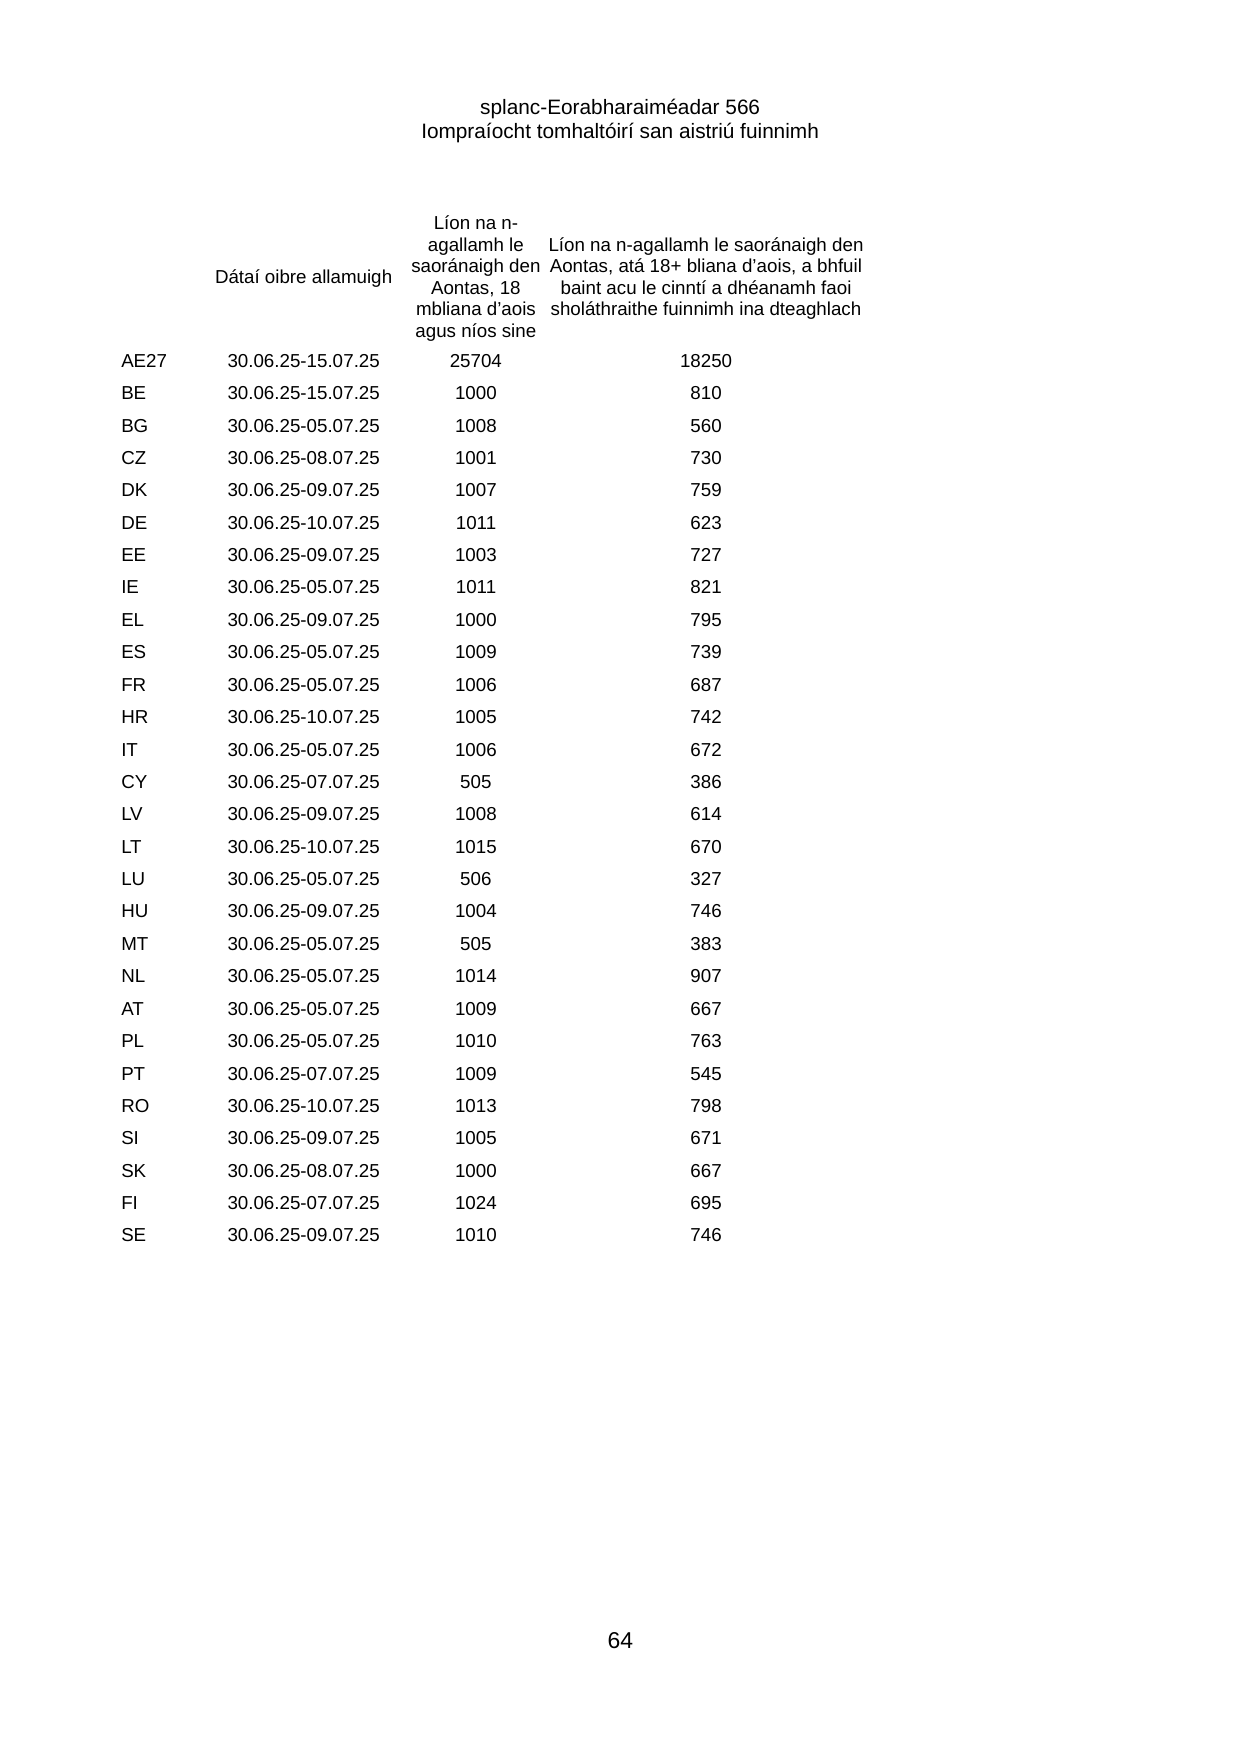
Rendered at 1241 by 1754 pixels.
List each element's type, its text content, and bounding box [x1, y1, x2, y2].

table_cell 1013 [406, 1089, 545, 1122]
table_cell 730 [545, 441, 866, 474]
table_cell AT [118, 992, 201, 1024]
table_cell 30.06.25-10.07.25 [201, 830, 406, 862]
table_cell 667 [545, 992, 866, 1024]
table_cell 671 [545, 1122, 866, 1154]
table_cell 763 [545, 1025, 866, 1057]
table_cell 1006 [406, 668, 545, 701]
table_cell 1007 [406, 474, 545, 506]
table_cell HU [118, 895, 201, 927]
table_cell 1014 [406, 960, 545, 992]
table_cell 30.06.25-15.07.25 [201, 377, 406, 409]
table_cell 30.06.25-09.07.25 [201, 603, 406, 636]
table_cell DK [118, 474, 201, 506]
table_cell IT [118, 733, 201, 765]
table_cell 30.06.25-07.07.25 [201, 1057, 406, 1089]
table_cell BG [118, 409, 201, 441]
table_cell LU [118, 863, 201, 895]
table_cell 30.06.25-05.07.25 [201, 927, 406, 960]
table_cell 1001 [406, 441, 545, 474]
table_cell 1010 [406, 1025, 545, 1057]
table_cell 30.06.25-05.07.25 [201, 863, 406, 895]
table_cell 746 [545, 1219, 866, 1251]
table_cell 30.06.25-10.07.25 [201, 506, 406, 538]
table_cell IE [118, 571, 201, 603]
table_cell 1005 [406, 1122, 545, 1154]
table_cell 1008 [406, 798, 545, 830]
table_cell 30.06.25-08.07.25 [201, 441, 406, 474]
table_cell 742 [545, 701, 866, 733]
table_cell 614 [545, 798, 866, 830]
table_cell 1000 [406, 603, 545, 636]
table_header Líon na n-agallamh le saoránaigh den Aontas, atá 18+ bliana d’aois, a bhfuil baint acu le cinntí a dhéanamh faoi sholáthraithe fuinnimh ina dteaghlach [545, 209, 866, 344]
table_cell ES [118, 636, 201, 668]
table_cell 30.06.25-09.07.25 [201, 895, 406, 927]
table_cell 798 [545, 1089, 866, 1122]
table_cell 30.06.25-05.07.25 [201, 668, 406, 701]
table_cell NL [118, 960, 201, 992]
table_cell PL [118, 1025, 201, 1057]
table_cell 30.06.25-10.07.25 [201, 701, 406, 733]
table_cell 506 [406, 863, 545, 895]
table_cell RO [118, 1089, 201, 1122]
table_cell 560 [545, 409, 866, 441]
table_cell 327 [545, 863, 866, 895]
table_cell 30.06.25-05.07.25 [201, 992, 406, 1024]
table_header Líon na n-agallamh le saoránaigh den Aontas, 18 mbliana d’aois agus níos sine [406, 209, 545, 344]
table_cell EL [118, 603, 201, 636]
table_cell 30.06.25-05.07.25 [201, 636, 406, 668]
table_cell 1011 [406, 506, 545, 538]
table_cell 727 [545, 539, 866, 571]
table_cell LT [118, 830, 201, 862]
table_cell 30.06.25-05.07.25 [201, 960, 406, 992]
table_cell 687 [545, 668, 866, 701]
table_cell EE [118, 539, 201, 571]
table_cell HR [118, 701, 201, 733]
table_cell 30.06.25-09.07.25 [201, 1219, 406, 1251]
table_cell 759 [545, 474, 866, 506]
table_cell 695 [545, 1186, 866, 1219]
table_cell 1008 [406, 409, 545, 441]
table_cell 505 [406, 927, 545, 960]
table_cell FI [118, 1186, 201, 1219]
table_cell 30.06.25-05.07.25 [201, 1025, 406, 1057]
table_cell 1000 [406, 1154, 545, 1186]
table_cell 1005 [406, 701, 545, 733]
table_cell 795 [545, 603, 866, 636]
table_cell 30.06.25-05.07.25 [201, 571, 406, 603]
table_cell 1004 [406, 895, 545, 927]
table_cell SI [118, 1122, 201, 1154]
table_cell 545 [545, 1057, 866, 1089]
table_cell 383 [545, 927, 866, 960]
table_cell CY [118, 765, 201, 798]
table_cell 30.06.25-10.07.25 [201, 1089, 406, 1122]
table_cell PT [118, 1057, 201, 1089]
table_cell 1009 [406, 992, 545, 1024]
table_cell 30.06.25-15.07.25 [201, 344, 406, 377]
table_header Dátaí oibre allamuigh [201, 209, 406, 344]
table_cell 30.06.25-09.07.25 [201, 474, 406, 506]
table_cell LV [118, 798, 201, 830]
table_cell CZ [118, 441, 201, 474]
table_cell 1011 [406, 571, 545, 603]
table_cell 672 [545, 733, 866, 765]
table_cell 30.06.25-09.07.25 [201, 798, 406, 830]
table_cell 623 [545, 506, 866, 538]
table_cell 30.06.25-07.07.25 [201, 1186, 406, 1219]
table_cell BE [118, 377, 201, 409]
table_cell AE27 [118, 344, 201, 377]
table_cell 1006 [406, 733, 545, 765]
table_cell 30.06.25-09.07.25 [201, 539, 406, 571]
table_cell 739 [545, 636, 866, 668]
table_cell 386 [545, 765, 866, 798]
table_cell 1000 [406, 377, 545, 409]
table_cell 1024 [406, 1186, 545, 1219]
table_cell 1015 [406, 830, 545, 862]
table_cell 670 [545, 830, 866, 862]
table_cell MT [118, 927, 201, 960]
table_cell 30.06.25-09.07.25 [201, 1122, 406, 1154]
table_cell 746 [545, 895, 866, 927]
table_cell FR [118, 668, 201, 701]
table_cell 30.06.25-08.07.25 [201, 1154, 406, 1186]
table_cell 810 [545, 377, 866, 409]
table_cell 1010 [406, 1219, 545, 1251]
table_cell 1003 [406, 539, 545, 571]
table_cell 30.06.25-07.07.25 [201, 765, 406, 798]
table_cell 25704 [406, 344, 545, 377]
table_cell 30.06.25-05.07.25 [201, 409, 406, 441]
table_cell 505 [406, 765, 545, 798]
table_cell 1009 [406, 636, 545, 668]
table_cell DE [118, 506, 201, 538]
table_cell SK [118, 1154, 201, 1186]
table_cell 18250 [545, 344, 866, 377]
table_header [118, 209, 201, 344]
table_cell 30.06.25-05.07.25 [201, 733, 406, 765]
table_cell SE [118, 1219, 201, 1251]
table_cell 1009 [406, 1057, 545, 1089]
table_cell 821 [545, 571, 866, 603]
table_cell 907 [545, 960, 866, 992]
table_cell 667 [545, 1154, 866, 1186]
